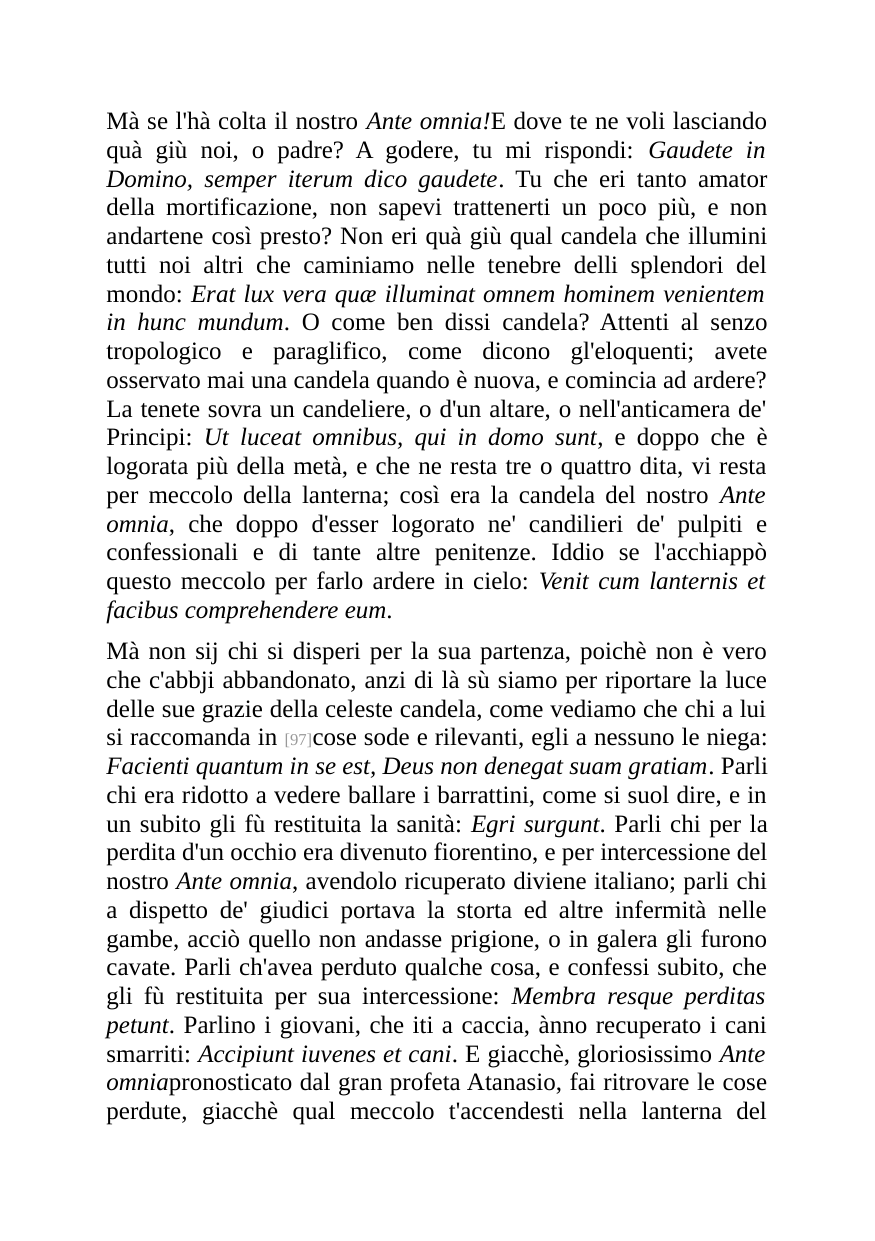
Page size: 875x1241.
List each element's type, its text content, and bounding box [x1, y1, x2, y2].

text Mà non sij chi si disperi per la sua partenza, poichè non è vero che c'abbji abbandonato, anzi di là sù siamo per riportare la luce delle sue grazie della celeste candela, come vediamo che chi a lui si raccomanda in [97]cose sode e rilevanti, egli a nessuno le niega: Facienti quantum in se est, Deus non denegat suam gratiam. Parli chi era ridotto a vedere ballare i barrattini, come si suol dire, e in un subito gli fù restituita la sanità: Egri surgunt. Parli chi per la perdita d'un occhio era divenuto fiorentino, e per intercessione del nostro Ante omnia, avendolo ricuperato diviene italiano; parli chi a dispetto de' giudici portava la storta ed altre infermità nelle gambe, acciò quello non andasse prigione, o in galera gli furono cavate. Parli ch'avea perduto qualche cosa, e confessi subito, che gli fù restituita per sua intercessione: Membra resque perditas petunt. Parlino i giovani, che iti a caccia, ànno recuperato i cani smarriti: Accipiunt iuvenes et cani. E giacchè, gloriosissimo Ante omniapronosticato dal gran profeta Atanasio, fai ritrovare le cose perdute, giacchè qual meccolo t'accendesti nella lanterna del [106, 636, 768, 1125]
text Mà se l'hà colta il nostro Ante omnia!E dove te ne voli lasciando quà giù noi, o padre? A godere, tu mi rispondi: Gaudete in Domino, semper iterum dico gaudete. Tu che eri tanto amator della mortificazione, non sapevi trattenerti un poco più, e non andartene così presto? Non eri quà giù qual candela che illumini tutti noi altri che caminiamo nelle tenebre delli splendori del mondo: Erat lux vera quæ illuminat omnem hominem venientem in hunc mundum. O come ben dissi candela? Attenti al senzo tropologico e paraglifico, come dicono gl'eloquenti; avete osservato mai una candela quando è nuova, e comincia ad ardere? La tenete sovra un candeliere, o d'un altare, o nell'anticamera de' Principi: Ut luceat omnibus, qui in domo sunt, e doppo che è logorata più della metà, e che ne resta tre o quattro dita, vi resta per meccolo della lanterna; così era la candela del nostro Ante omnia, che doppo d'esser logorato ne' candilieri de' pulpiti e confessionali e di tante altre penitenze. Iddio se l'acchiappò questo meccolo per farlo ardere in cielo: Venit cum lanternis et facibus comprehendere eum. [106, 106, 768, 624]
